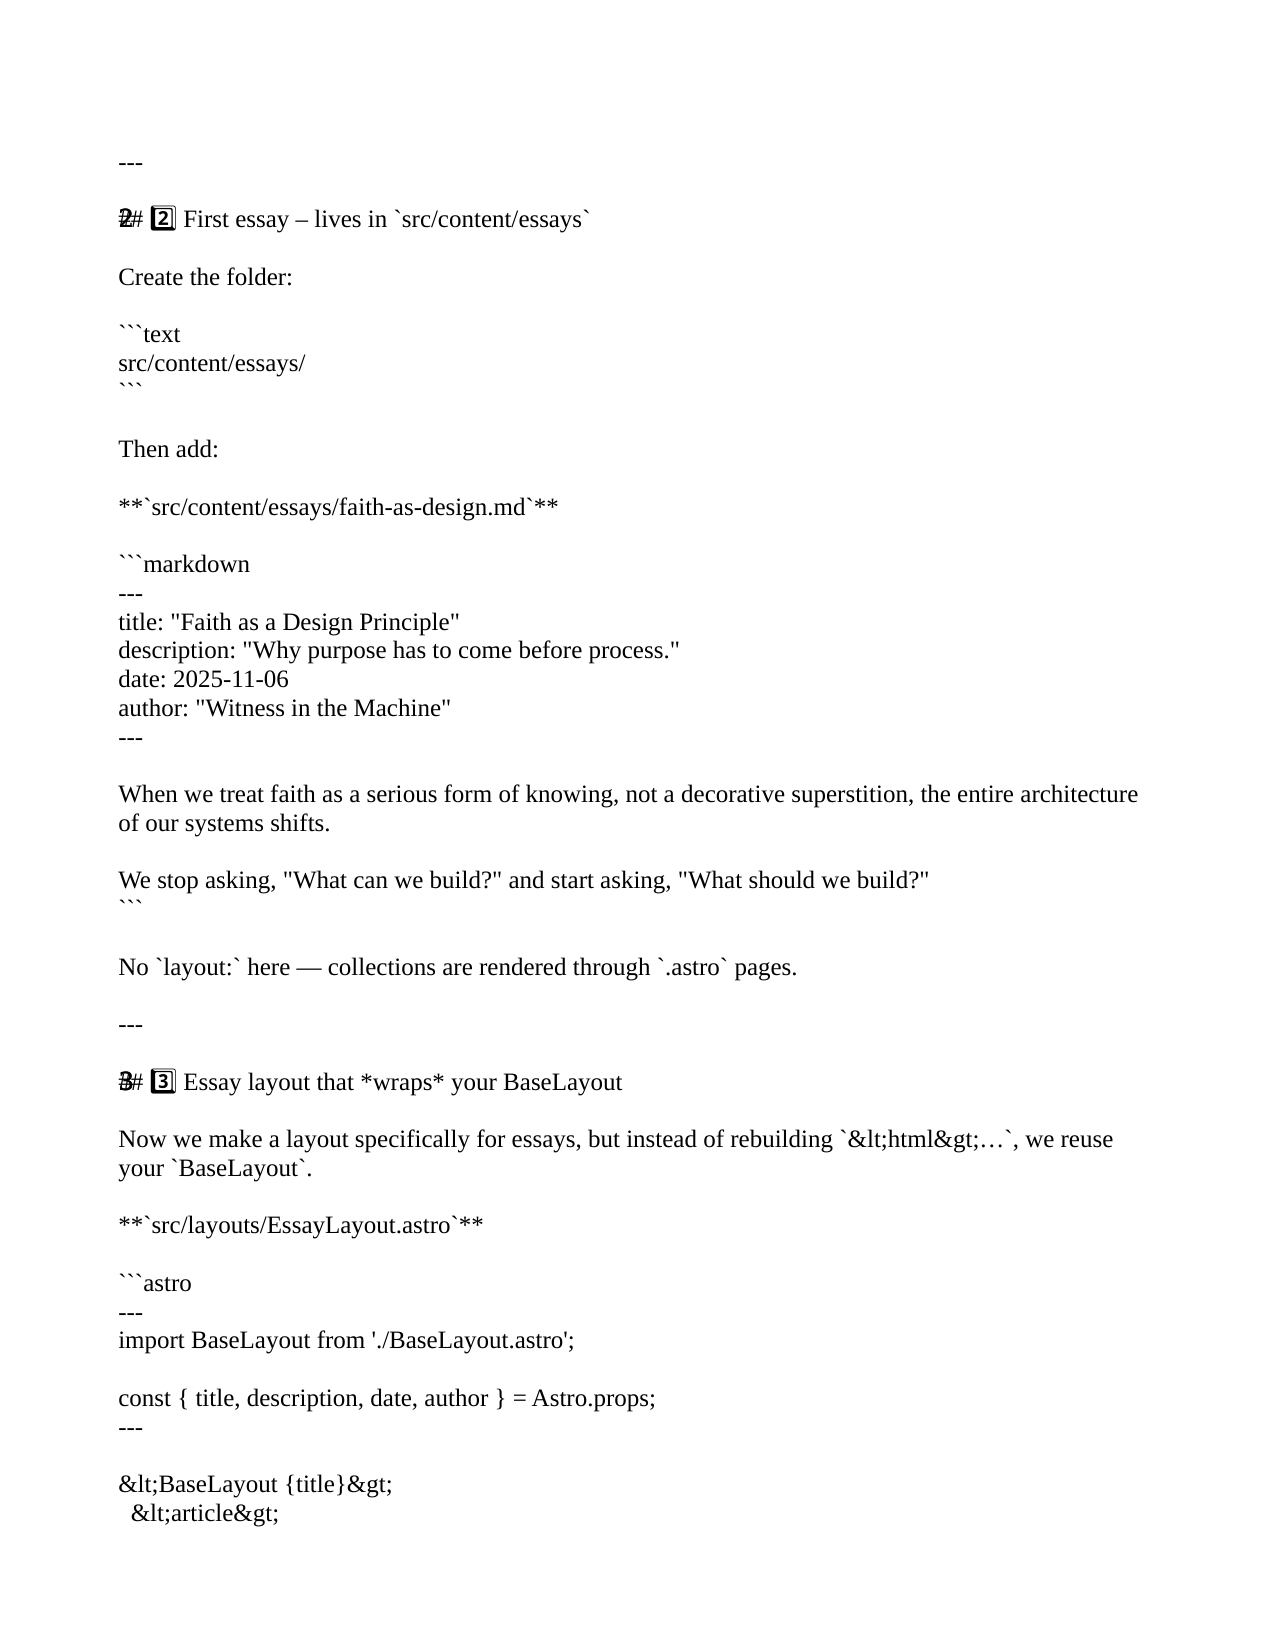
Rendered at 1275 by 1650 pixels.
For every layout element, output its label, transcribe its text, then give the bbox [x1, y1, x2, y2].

text src/content/essays/ [118, 348, 1157, 377]
text ```markdown [118, 549, 1157, 578]
text **`src/layouts/EssayLayout.astro`** [118, 1211, 1157, 1239]
text --- [118, 722, 1157, 751]
text description: "Why purpose has to come before process." [118, 636, 1157, 664]
text ``` [118, 377, 1157, 406]
text ```astro [118, 1268, 1157, 1297]
text ```text [118, 319, 1157, 348]
text ## 2️⃣ First essay – lives in `src/content/essays` [118, 204, 1157, 233]
text When we treat faith as a serious form of knowing, not a decorative superstition, the entire architecture of our systems shifts. [118, 779, 1157, 837]
text author: "Witness in the Machine" [118, 693, 1157, 722]
text --- [118, 147, 1157, 176]
text Create the folder: [118, 262, 1157, 291]
text We stop asking, "What can we build?" and start asking, "What should we build?" [118, 866, 1157, 894]
text ``` [118, 894, 1157, 923]
text &lt;BaseLayout {title}&gt; [118, 1469, 1157, 1498]
text No `layout:` here — collections are rendered through `.astro` pages. [118, 952, 1157, 981]
text const { title, description, date, author } = Astro.props; [118, 1383, 1157, 1412]
text --- [118, 1412, 1157, 1441]
text --- [118, 1297, 1157, 1326]
text --- [118, 578, 1157, 607]
text import BaseLayout from './BaseLayout.astro'; [118, 1326, 1157, 1354]
text **`src/content/essays/faith-as-design.md`** [118, 492, 1157, 521]
text --- [118, 1009, 1157, 1038]
text ## 3️⃣ Essay layout that *wraps* your BaseLayout [118, 1067, 1157, 1096]
text title: "Faith as a Design Principle" [118, 607, 1157, 636]
text &lt;article&gt; [118, 1498, 1157, 1527]
text date: 2025-11-06 [118, 664, 1157, 693]
text Then add: [118, 434, 1157, 463]
text Now we make a layout specifically for essays, but instead of rebuilding `&lt;html&gt;…`, we reuse your `BaseLayout`. [118, 1124, 1157, 1182]
